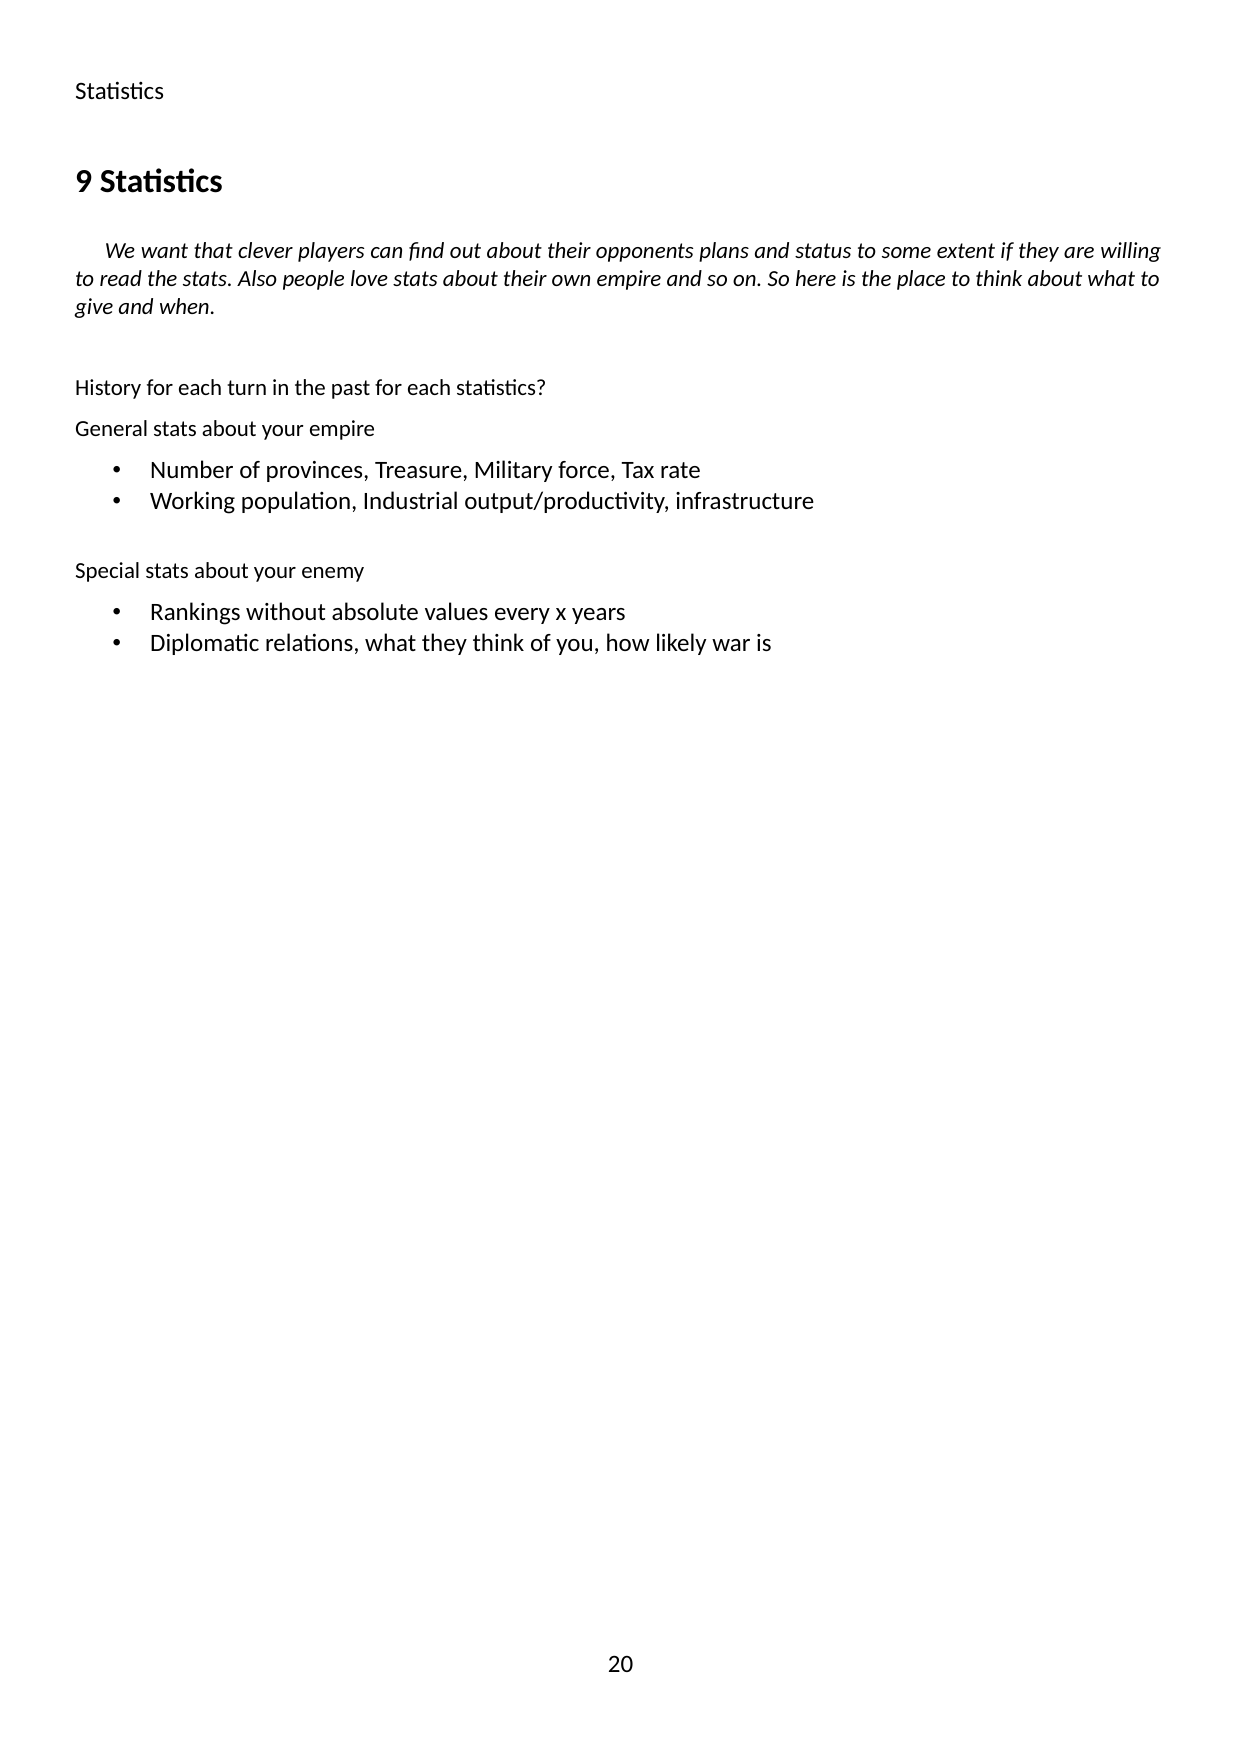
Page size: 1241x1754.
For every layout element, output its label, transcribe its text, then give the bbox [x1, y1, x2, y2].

text History for each turn in the past for each statistics? [75, 373, 1166, 401]
text General stats about your empire [75, 414, 1166, 442]
text Special stats about your enemy [75, 556, 1166, 584]
list Number of provinces, Treasure, Military force, Tax rate [112, 454, 1166, 485]
text We want that clever players can find out about their opponents plans and status to some extent if they are willing to read the stats. Also people love stats about their own empire and so on. So here is the place to think about what to give and when. [75, 236, 1166, 320]
subtitle Statistics [75, 160, 1166, 201]
list Rankings without absolute values every x years [112, 596, 1166, 627]
list Diplomatic relations, what they think of you, how likely war is [112, 627, 1166, 657]
list Working population, Industrial output/productivity, infrastructure [112, 485, 1166, 515]
